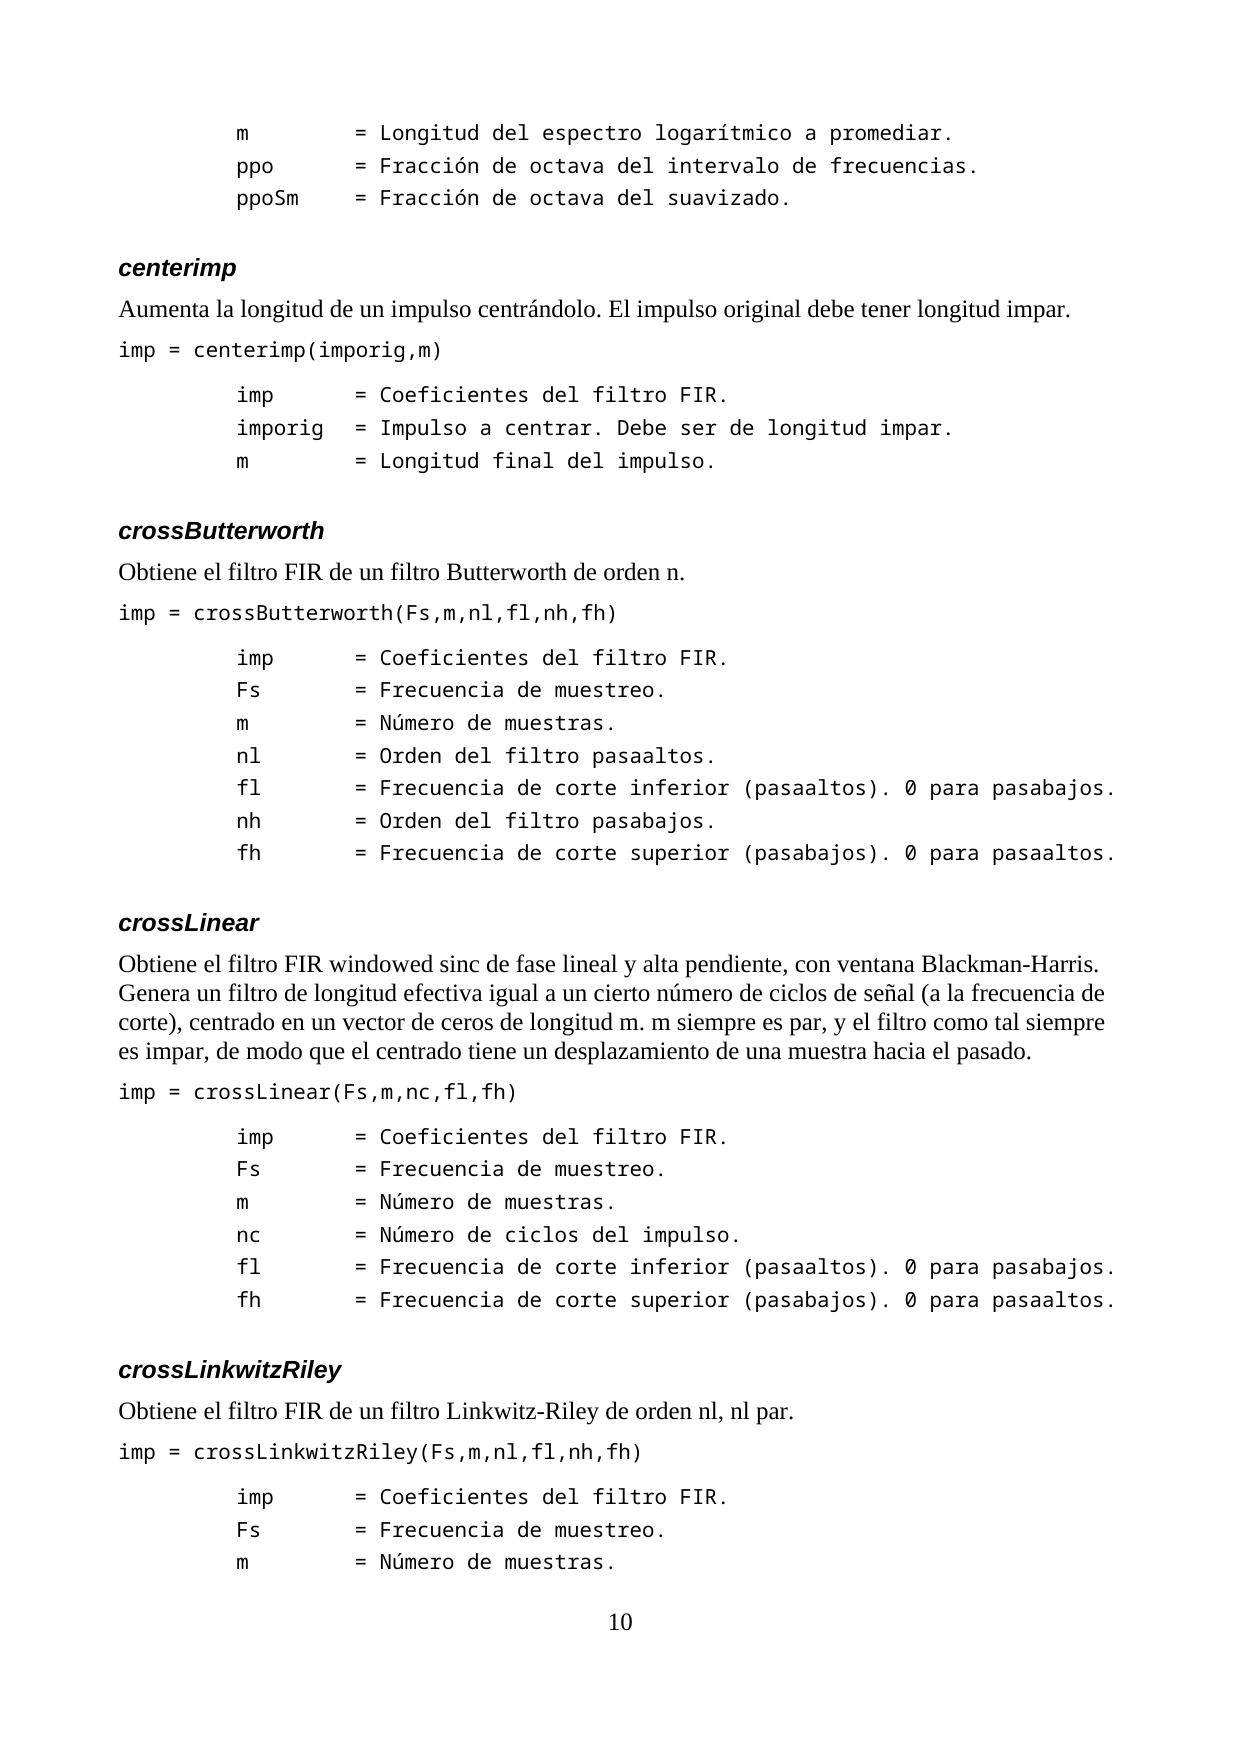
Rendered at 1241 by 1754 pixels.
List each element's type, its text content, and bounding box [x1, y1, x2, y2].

text imp = centerimp(imporig,m) [118, 336, 1122, 364]
text imp = Coeficientes del filtro FIR. Fs = Frecuencia de muestreo. m = Número de muestras. nc = Número de ciclos del impulso. fl = Frecuencia de corte inferior (pasaaltos). 0 para pasabajos. fh = Frecuencia de corte superior (pasabajos). 0 para pasaaltos. [118, 1122, 1122, 1313]
text Obtiene el filtro FIR windowed sinc de fase lineal y alta pendiente, con ventana Blackman-Harris. Genera un filtro de longitud efectiva igual a un cierto número de ciclos de señal (a la frecuencia de corte), centrado en un vector de ceros de longitud m. m siempre es par, y el filtro como tal siempre es impar, de modo que el centrado tiene un desplazamiento de una muestra hacia el pasado. [118, 949, 1122, 1064]
subtitle crossLinkwitzRiley [118, 1355, 1122, 1383]
text Aumenta la longitud de un impulso centrándolo. El impulso original debe tener longitud impar. [118, 294, 1122, 323]
subtitle crossButterworth [118, 516, 1122, 544]
text imp = crossLinkwitzRiley(Fs,m,nl,fl,nh,fh) [118, 1437, 1122, 1466]
text m = Longitud del espectro logarítmico a promediar. ppo = Fracción de octava del intervalo de frecuencias. ppoSm = Fracción de octava del suavizado. [118, 118, 1122, 212]
text imp = Coeficientes del filtro FIR. Fs = Frecuencia de muestreo. m = Número de muestras. [118, 1482, 1122, 1576]
text Obtiene el filtro FIR de un filtro Linkwitz-Riley de orden nl, nl par. [118, 1396, 1122, 1425]
text imp = crossButterworth(Fs,m,nl,fl,nh,fh) [118, 598, 1122, 626]
text imp = Coeficientes del filtro FIR. imporig = Impulso a centrar. Debe ser de longitud impar. m = Longitud final del impulso. [118, 381, 1122, 474]
subtitle centerimp [118, 253, 1122, 282]
text Obtiene el filtro FIR de un filtro Butterworth de orden n. [118, 557, 1122, 586]
subtitle crossLinear [118, 908, 1122, 937]
text imp = crossLinear(Fs,m,nc,fl,fh) [118, 1077, 1122, 1105]
text imp = Coeficientes del filtro FIR. Fs = Frecuencia de muestreo. m = Número de muestras. nl = Orden del filtro pasaaltos. fl = Frecuencia de corte inferior (pasaaltos). 0 para pasabajos. nh = Orden del filtro pasabajos. fh = Frecuencia de corte superior (pasabajos). 0 para pasaaltos. [118, 643, 1122, 867]
